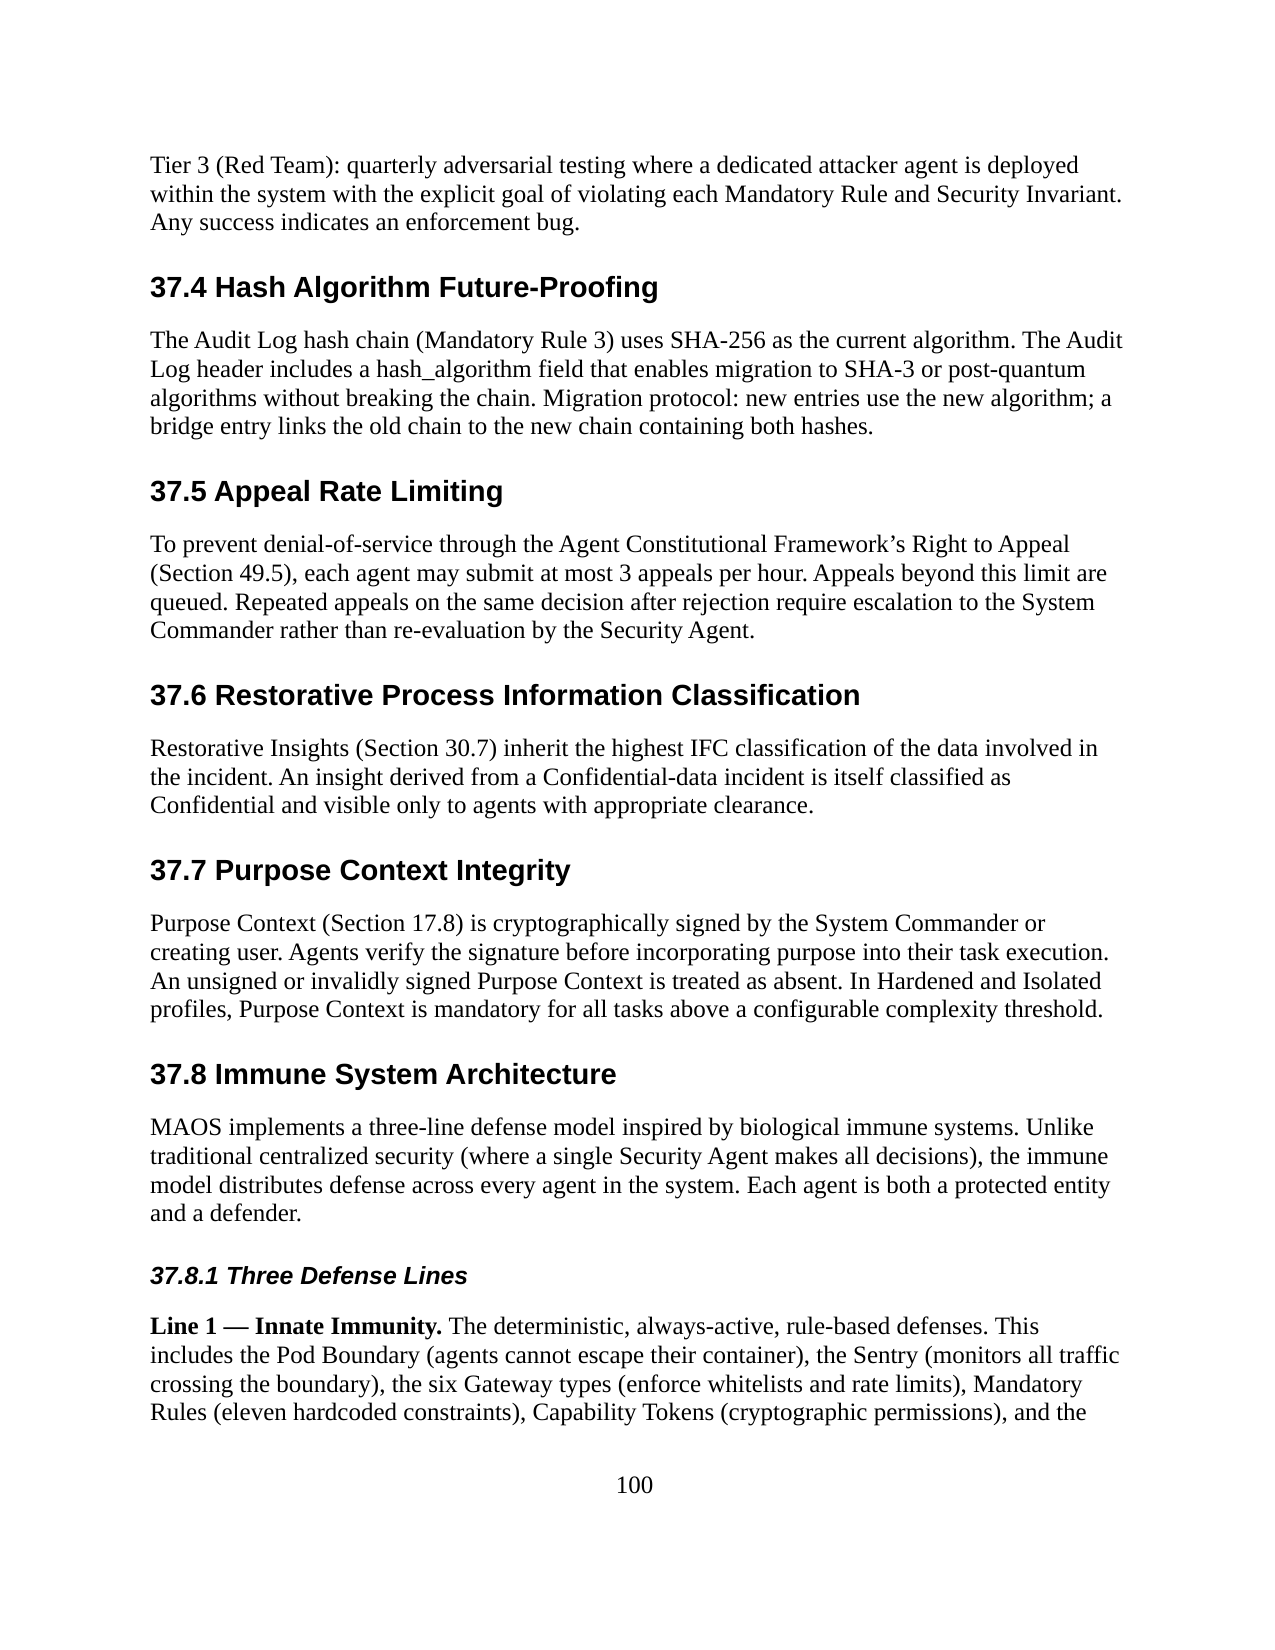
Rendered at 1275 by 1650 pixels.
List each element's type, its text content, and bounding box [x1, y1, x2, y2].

text Purpose Context (Section 17.8) is cryptographically signed by the System Commander or creating user. Agents verify the signature before incorporating purpose into their task execution. An unsigned or invalidly signed Purpose Context is treated as absent. In Hardened and Isolated profiles, Purpose Context is mandatory for all tasks above a configurable complexity threshold. [150, 908, 1125, 1023]
text The Audit Log hash chain (Mandatory Rule 3) uses SHA-256 as the current algorithm. The Audit Log header includes a hash_algorithm field that enables migration to SHA-3 or post-quantum algorithms without breaking the chain. Migration protocol: new entries use the new algorithm; a bridge entry links the old chain to the new chain containing both hashes. [150, 325, 1125, 440]
text Restorative Insights (Section 30.7) inherit the highest IFC classification of the data involved in the incident. An insight derived from a Confidential-data incident is itself classified as Confidential and visible only to agents with appropriate clearance. [150, 733, 1125, 819]
subtitle 37.6 Restorative Process Information Classification [150, 678, 1125, 712]
text Tier 3 (Red Team): quarterly adversarial testing where a dedicated attacker agent is deployed within the system with the explicit goal of violating each Mandatory Rule and Security Invariant. Any success indicates an enforcement bug. [150, 150, 1125, 236]
subtitle 37.7 Purpose Context Integrity [150, 853, 1125, 887]
subtitle 37.5 Appeal Rate Limiting [150, 474, 1125, 508]
text MAOS implements a three-line defense model inspired by biological immune systems. Unlike traditional centralized security (where a single Security Agent makes all decisions), the immune model distributes defense across every agent in the system. Each agent is both a protected entity and a defender. [150, 1112, 1125, 1227]
subtitle 37.8 Immune System Architecture [150, 1057, 1125, 1091]
subtitle 37.4 Hash Algorithm Future-Proofing [150, 270, 1125, 304]
text To prevent denial-of-service through the Agent Constitutional Framework’s Right to Appeal (Section 49.5), each agent may submit at most 3 appeals per hour. Appeals beyond this limit are queued. Repeated appeals on the same decision after rejection require escalation to the System Commander rather than re-evaluation by the Security Agent. [150, 529, 1125, 644]
subtitle 37.8.1 Three Defense Lines [150, 1261, 1125, 1290]
text Line 1 — Innate Immunity. The deterministic, always-active, rule-based defenses. This includes the Pod Boundary (agents cannot escape their container), the Sentry (monitors all traffic crossing the boundary), the six Gateway types (enforce whitelists and rate limits), Mandatory Rules (eleven hardcoded constraints), Capability Tokens (cryptographic permissions), and the [150, 1311, 1125, 1426]
